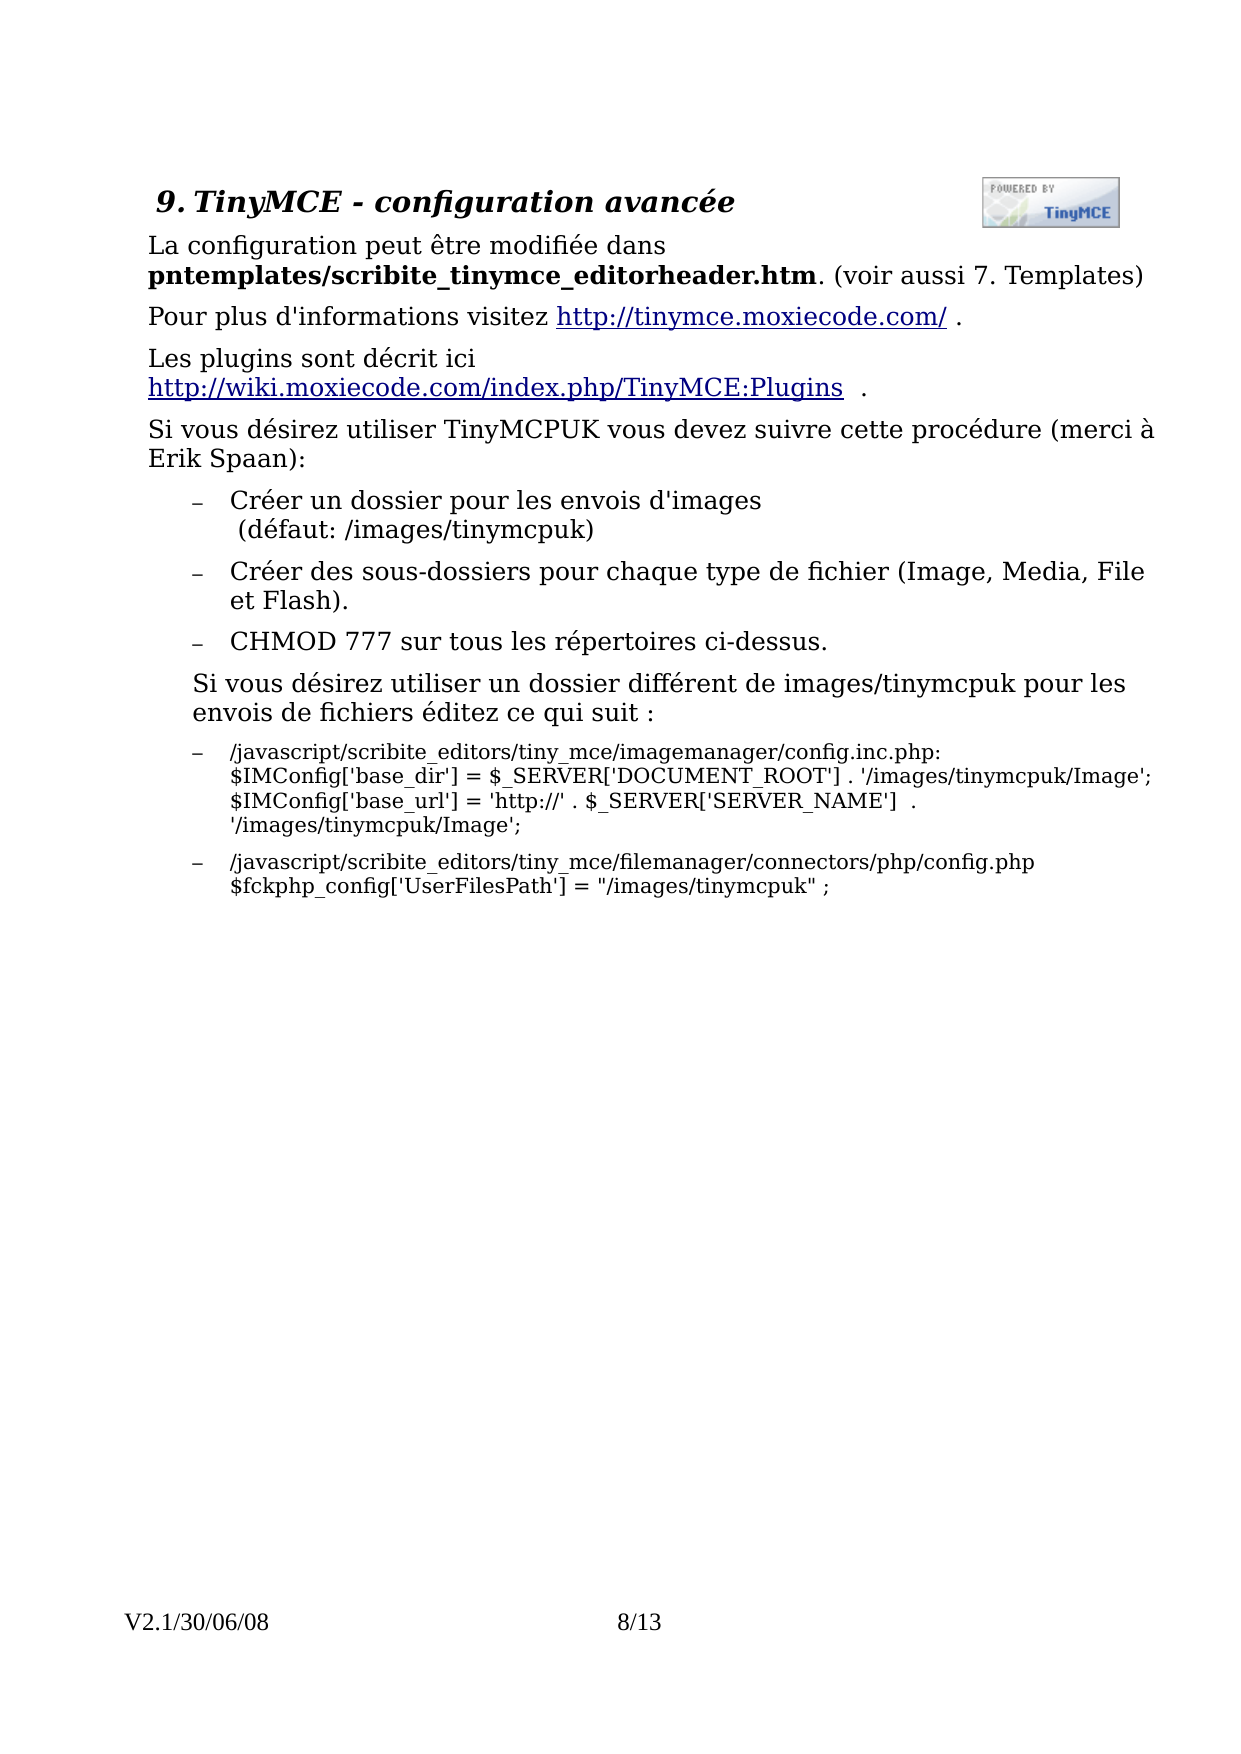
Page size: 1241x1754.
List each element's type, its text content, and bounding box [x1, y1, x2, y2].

picture [982, 177, 1120, 228]
text Si vous désirez utiliser TinyMCPUK vous devez suivre cette procédure (merci à Erik Spaan): [148, 415, 1160, 473]
list Créer un dossier pour les envois d'images (défaut: /images/tinymcpuk) [192, 486, 1160, 544]
list CHMOD 777 sur tous les répertoires ci-dessus. [192, 628, 1160, 657]
subtitle [1120, 185, 1160, 219]
list Créer des sous-dossiers pour chaque type de fichier (Image, Media, File et Flash). [192, 557, 1160, 615]
text La configuration peut être modifiée dans pntemplates/scribite_tinymce_editorheader.htm. (voir aussi 7. Templates) [148, 232, 1160, 290]
text Si vous désirez utiliser un dossier différent de images/tinymcpuk pour les envois de fichiers éditez ce qui suit : [192, 669, 1160, 728]
subtitle TinyMCE - configuration avancée [156, 185, 982, 219]
list /javascript/scribite_editors/tiny_mce/filemanager/connectors/php/config.php $fckphp_config['UserFilesPath'] = "/images/tinymcpuk" ; [192, 850, 1160, 898]
text Les plugins sont décrit ici http://wiki.moxiecode.com/index.php/TinyMCE:Plugins . [148, 344, 1160, 403]
text Pour plus d'informations visitez http://tinymce.moxiecode.com/ . [148, 303, 1160, 332]
list /javascript/scribite_editors/tiny_mce/imagemanager/config.inc.php: $IMConfig['base_dir'] = $_SERVER['DOCUMENT_ROOT'] . '/images/tinymcpuk/Image'; $IMConfig['base_url'] = 'http://' . $_SERVER['SERVER_NAME'] . '/images/tinymcpuk/Image'; [192, 740, 1160, 837]
